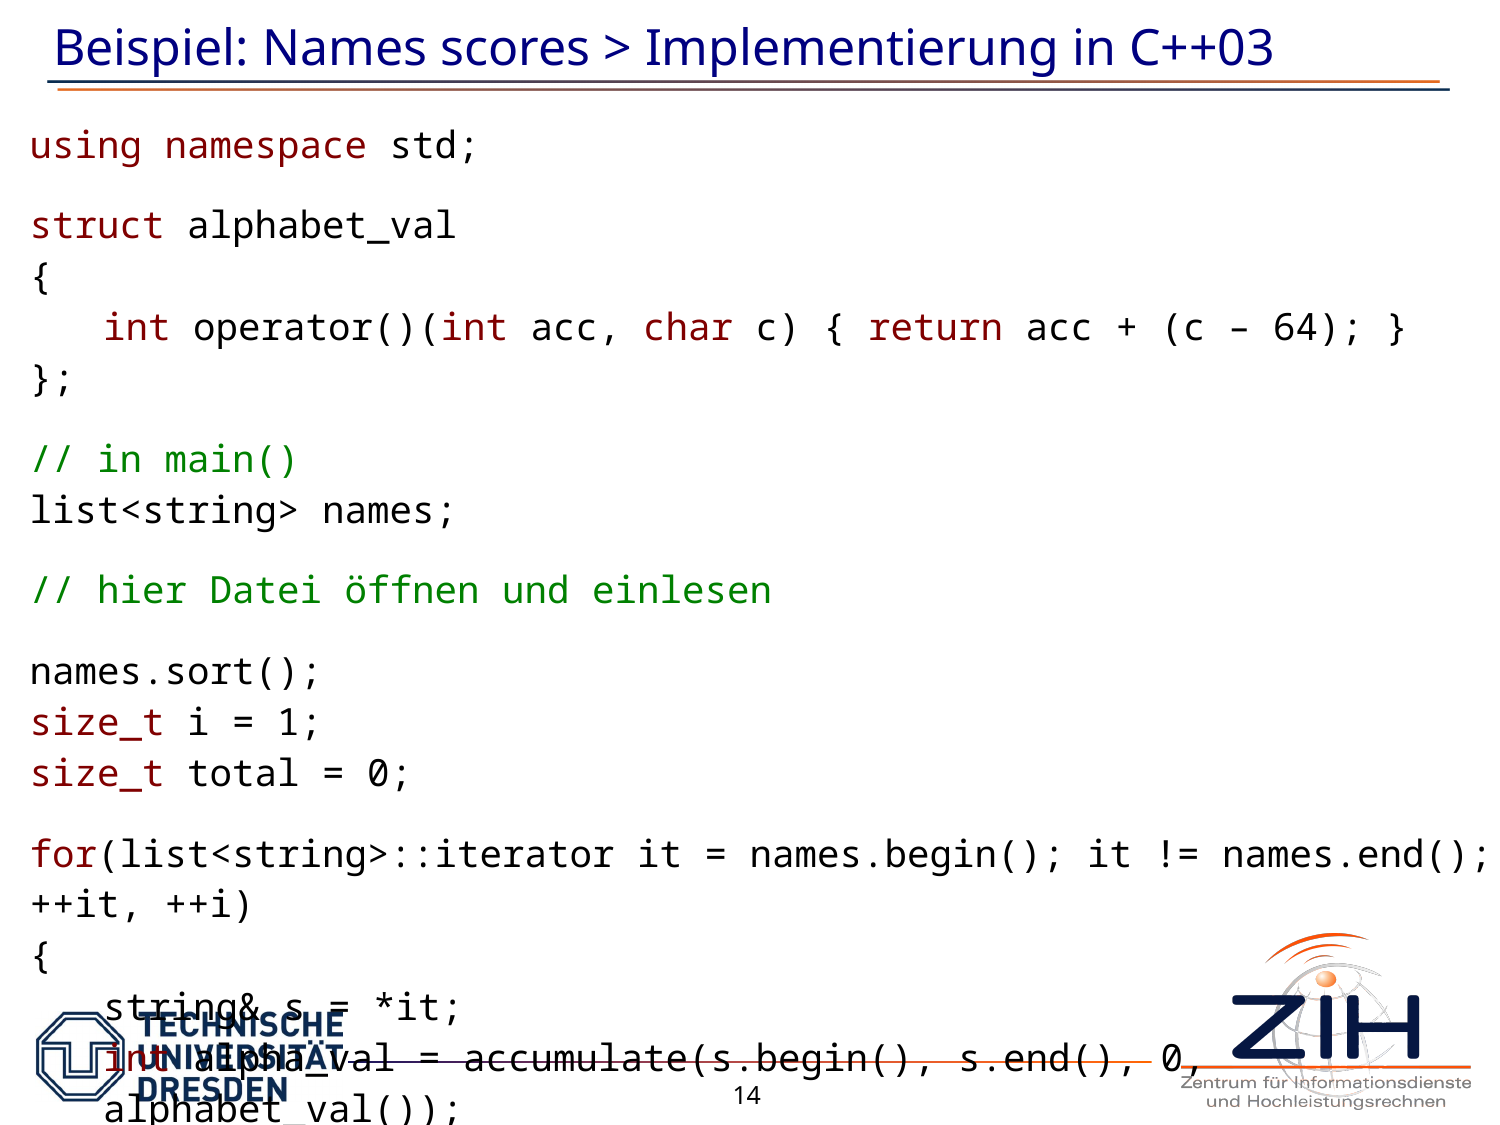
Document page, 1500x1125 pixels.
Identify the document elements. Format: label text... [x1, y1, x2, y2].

list using namespace std; struct alphabet_val { int operator()(int acc, char c) { return acc + (c – 64); } }; // in main() list<string> names; // hier Datei öffnen und einlesen names.sort(); size_t i = 1; size_t total = 0; for(list<string>::iterator it = names.begin(); it != names.end(); ++it, ++i) { string& s = *it; int alpha_val = accumulate(s.begin(), s.end(), 0, alphabet_val()); total += alpha_val * i; } [29, 118, 1500, 1008]
title Beispiel: Names scores > Implementierung in C++03 [53, 12, 1453, 81]
picture [47, 80, 1450, 91]
picture [221, 1011, 231, 1018]
picture [1181, 1008, 1471, 1110]
picture [243, 1011, 252, 1017]
picture [35, 1011, 343, 1102]
